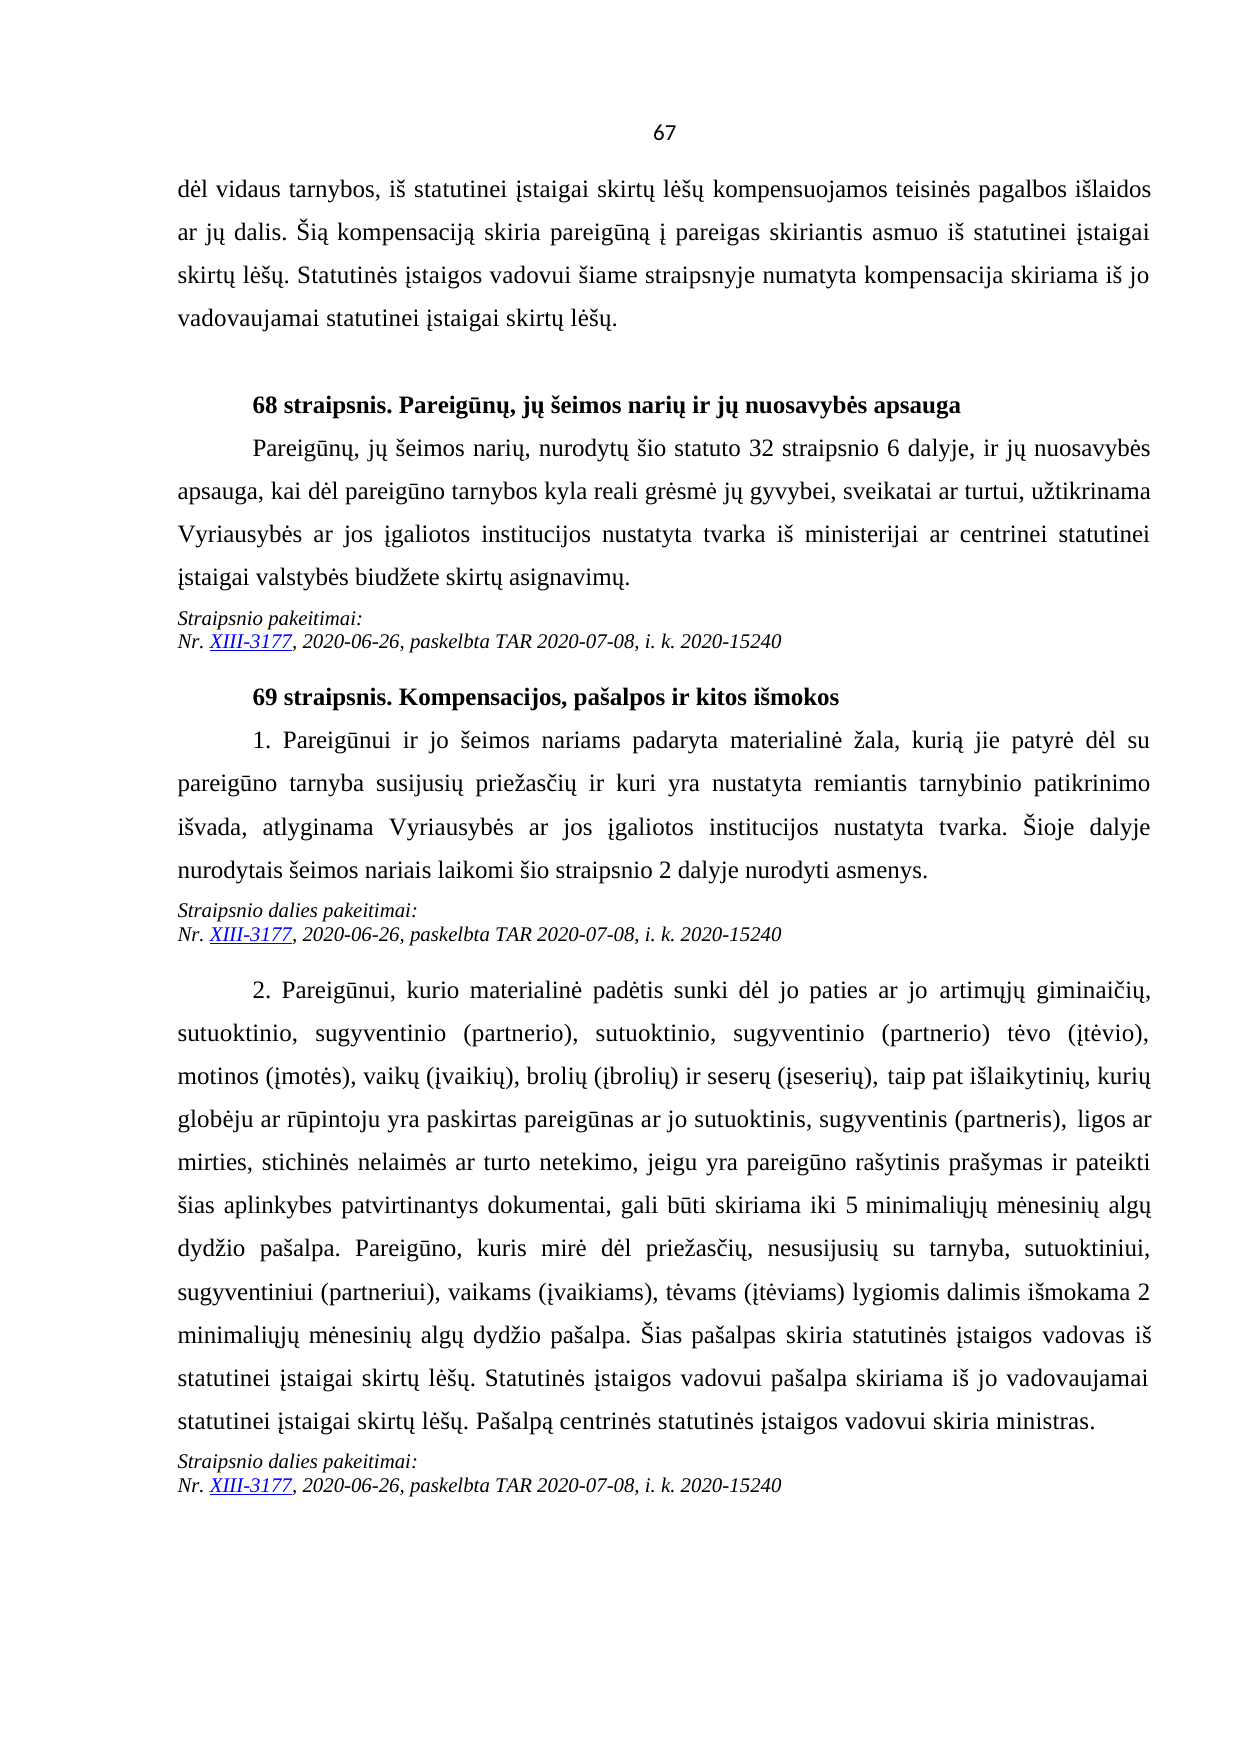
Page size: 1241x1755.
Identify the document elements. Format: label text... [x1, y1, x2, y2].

text Straipsnio dalies pakeitimai: [177, 1449, 1152, 1473]
text Straipsnio pakeitimai: [177, 605, 1152, 629]
text 2. Pareigūnui, kurio materialinė padėtis sunki dėl jo paties ar jo artimųjų giminaičių, sutuoktinio, sugyventinio (partnerio), sutuoktinio, sugyventinio (partnerio) tėvo (įtėvio), motinos (įmotės), vaikų (įvaikių), brolių (įbrolių) ir seserų (įseserių), taip pat išlaikytinių, kurių globėju ar rūpintoju yra paskirtas pareigūnas ar jo sutuoktinis, sugyventinis (partneris), ligos ar mirties, stichinės nelaimės ar turto netekimo, jeigu yra pareigūno rašytinis prašymas ir pateikti šias aplinkybes patvirtinantys dokumentai, gali būti skiriama iki 5 minimaliųjų mėnesinių algų dydžio pašalpa. Pareigūno, kuris mirė dėl priežasčių, nesusijusių su tarnyba, sutuoktiniui, sugyventiniui (partneriui), vaikams (įvaikiams), tėvams (įtėviams) lygiomis dalimis išmokama 2 minimaliųjų mėnesinių algų dydžio pašalpa. Šias pašalpas skiria statutinės įstaigos vadovas iš statutinei įstaigai skirtų lėšų. Statutinės įstaigos vadovui pašalpa skiriama iš jo vadovaujamai statutinei įstaigai skirtų lėšų. Pašalpą centrinės statutinės įstaigos vadovui skiria ministras. [177, 975, 1152, 1435]
text Nr. XIII-3177, 2020-06-26, paskelbta TAR 2020-07-08, i. k. 2020-15240 [177, 1473, 1152, 1497]
text Pareigūnų, jų šeimos narių, nurodytų šio statuto 32 straipsnio 6 dalyje, ir jų nuosavybės apsauga, kai dėl pareigūno tarnybos kyla reali grėsmė jų gyvybei, sveikatai ar turtui, užtikrinama Vyriausybės ar jos įgaliotos institucijos nustatyta tvarka iš ministerijai ar centrinei statutinei įstaigai valstybės biudžete skirtų asignavimų. [177, 433, 1152, 591]
text 68 straipsnis. Pareigūnų, jų šeimos narių ir jų nuosavybės apsauga [177, 390, 1152, 418]
text Nr. XIII-3177, 2020-06-26, paskelbta TAR 2020-07-08, i. k. 2020-15240 [177, 922, 1152, 946]
text dėl vidaus tarnybos, iš statutinei įstaigai skirtų lėšų kompensuojamos teisinės pagalbos išlaidos ar jų dalis. Šią kompensaciją skiria pareigūną į pareigas skiriantis asmuo iš statutinei įstaigai skirtų lėšų. Statutinės įstaigos vadovui šiame straipsnyje numatyta kompensacija skiriama iš jo vadovaujamai statutinei įstaigai skirtų lėšų. [177, 174, 1152, 332]
text 69 straipsnis. Kompensacijos, pašalpos ir kitos išmokos [177, 682, 1152, 711]
text Nr. XIII-3177, 2020-06-26, paskelbta TAR 2020-07-08, i. k. 2020-15240 [177, 629, 1152, 653]
text Straipsnio dalies pakeitimai: [177, 898, 1152, 922]
text 1. Pareigūnui ir jo šeimos nariams padaryta materialinė žala, kurią jie patyrė dėl su pareigūno tarnyba susijusių priežasčių ir kuri yra nustatyta remiantis tarnybinio patikrinimo išvada, atlyginama Vyriausybės ar jos įgaliotos institucijos nustatyta tvarka. Šioje dalyje nurodytais šeimos nariais laikomi šio straipsnio 2 dalyje nurodyti asmenys. [177, 725, 1152, 883]
